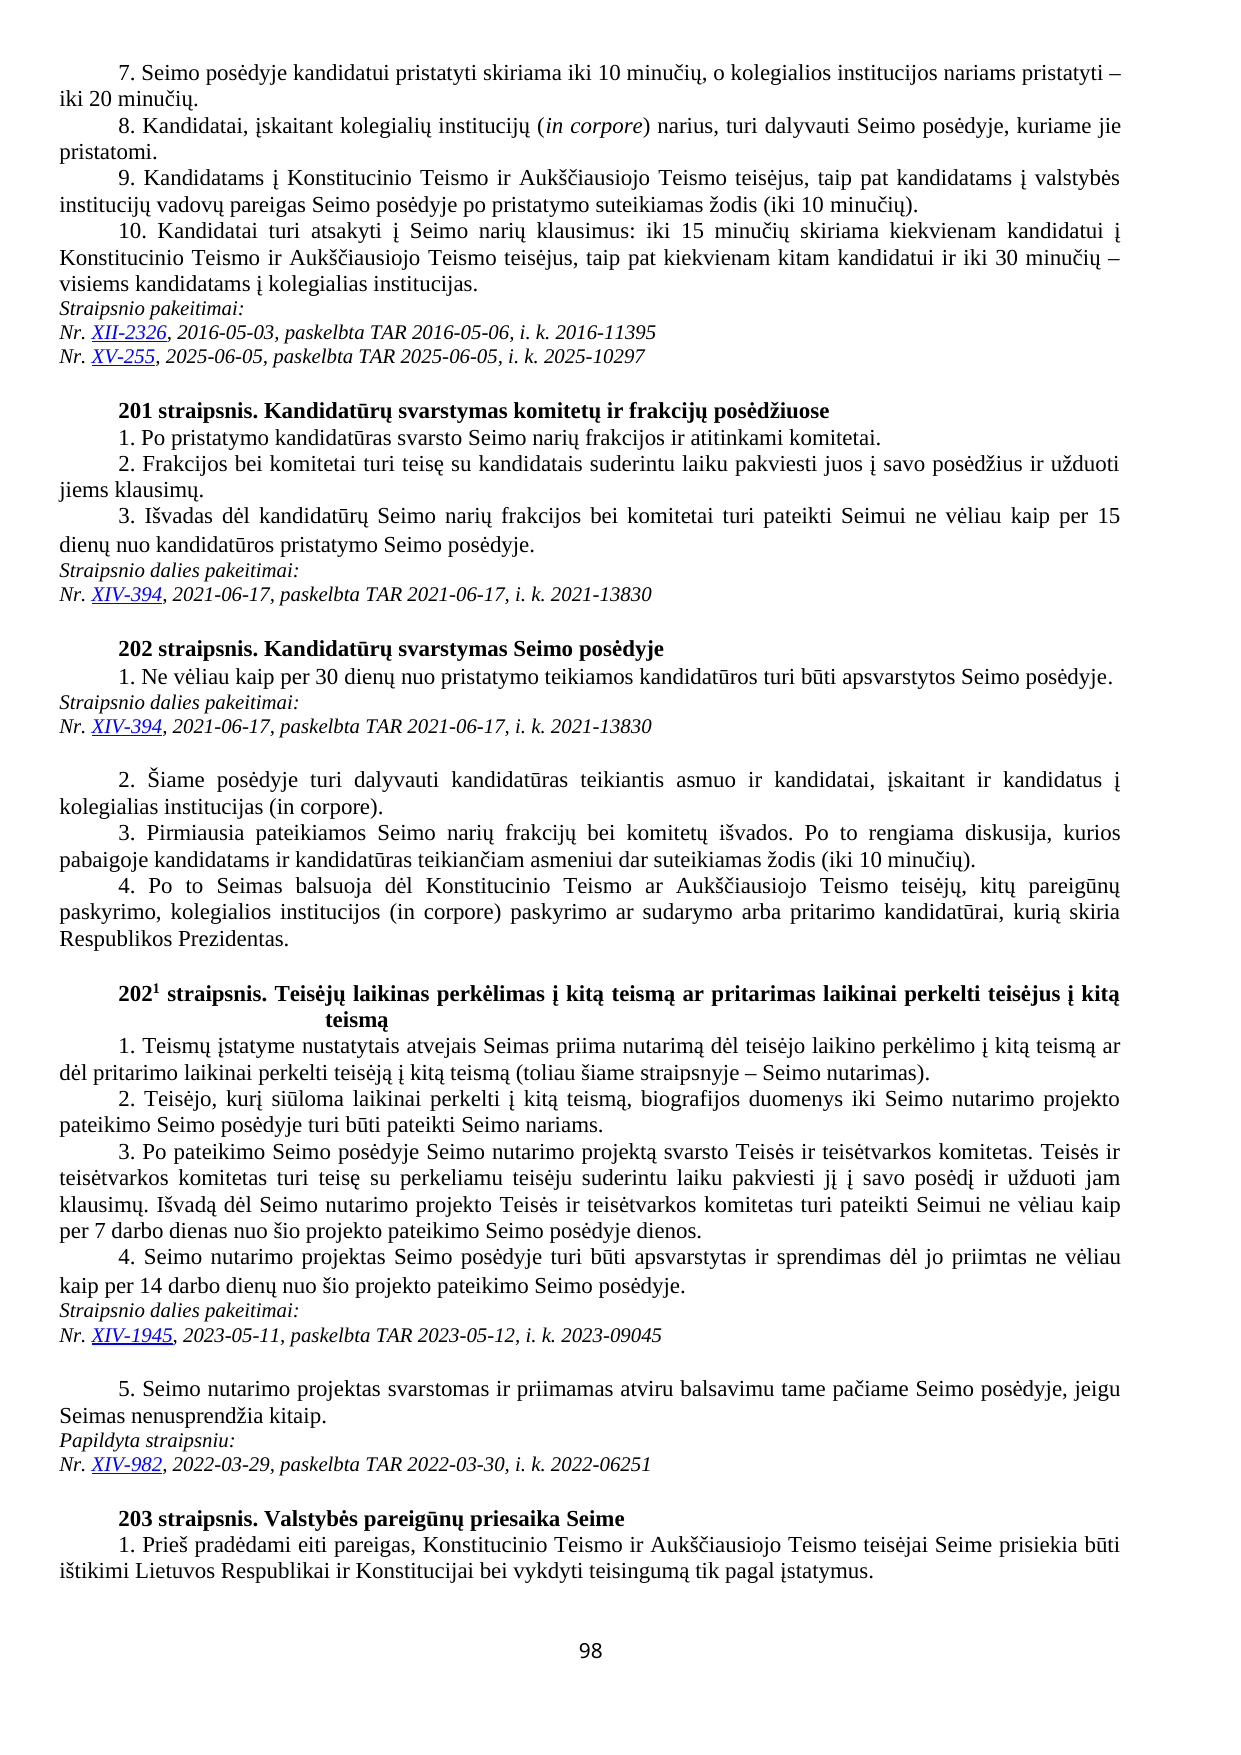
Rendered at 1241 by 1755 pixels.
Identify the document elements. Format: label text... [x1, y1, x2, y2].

text 10. Kandidatai turi atsakyti į Seimo narių klausimus: iki 15 minučių skiriama kiekvienam kandidatui į Konstitucinio Teismo ir Aukščiausiojo Teismo teisėjus, taip pat kiekvienam kitam kandidatui ir iki 30 minučių – visiems kandidatams į kolegialias institucijas. [59, 217, 1122, 296]
text 1. Prieš pradėdami eiti pareigas, Konstitucinio Teismo ir Aukščiausiojo Teismo teisėjai Seime prisiekia būti ištikimi Lietuvos Respublikai ir Konstitucijai bei vykdyti teisingumą tik pagal įstatymus. [59, 1531, 1122, 1584]
text Straipsnio pakeitimai: [59, 296, 1122, 320]
text Nr. XII-2326, 2016-05-03, paskelbta TAR 2016-05-06, i. k. 2016-11395 [59, 320, 1122, 344]
text Nr. XIV-1945, 2023-05-11, paskelbta TAR 2023-05-12, i. k. 2023-09045 [59, 1322, 1122, 1347]
text 5. Seimo nutarimo projektas svarstomas ir priimamas atviru balsavimu tame pačiame Seimo posėdyje, jeigu Seimas nenusprendžia kitaip. [59, 1375, 1122, 1428]
text 2021 straipsnis. Teisėjų laikinas perkėlimas į kitą teismą ar pritarimas laikinai perkelti teisėjus į kitą teismą [118, 980, 1122, 1032]
text 1. Teismų įstatyme nustatytais atvejais Seimas priima nutarimą dėl teisėjo laikino perkėlimo į kitą teismą ar dėl pritarimo laikinai perkelti teisėją į kitą teismą (toliau šiame straipsnyje – Seimo nutarimas). [59, 1032, 1122, 1085]
text 202 straipsnis. Kandidatūrų svarstymas Seimo posėdyje [59, 634, 1122, 661]
text 201 straipsnis. Kandidatūrų svarstymas komitetų ir frakcijų posėdžiuose [59, 397, 1122, 423]
text 3. Pirmiausia pateikiamos Seimo narių frakcijų bei komitetų išvados. Po to rengiama diskusija, kurios pabaigoje kandidatams ir kandidatūras teikiančiam asmeniui dar suteikiamas žodis (iki 10 minučių). [59, 819, 1122, 872]
text 4. Po to Seimas balsuoja dėl Konstitucinio Teismo ar Aukščiausiojo Teismo teisėjų, kitų pareigūnų paskyrimo, kolegialios institucijos (in corpore) paskyrimo ar sudarymo arba pritarimo kandidatūrai, kurią skiria Respublikos Prezidentas. [59, 872, 1122, 951]
text 2. Teisėjo, kurį siūloma laikinai perkelti į kitą teismą, biografijos duomenys iki Seimo nutarimo projekto pateikimo Seimo posėdyje turi būti pateikti Seimo nariams. [59, 1085, 1122, 1138]
text Straipsnio dalies pakeitimai: [59, 1298, 1122, 1322]
text Nr. XIV-982, 2022-03-29, paskelbta TAR 2022-03-30, i. k. 2022-06251 [59, 1452, 1122, 1476]
text 2. Frakcijos bei komitetai turi teisę su kandidatais suderintu laiku pakviesti juos į savo posėdžius ir užduoti jiems klausimų. [59, 450, 1122, 503]
text 7. Seimo posėdyje kandidatui pristatyti skiriama iki 10 minučių, o kolegialios institucijos nariams pristatyti – iki 20 minučių. [59, 59, 1122, 112]
text 2. Šiame posėdyje turi dalyvauti kandidatūras teikiantis asmuo ir kandidatai, įskaitant ir kandidatus į kolegialias institucijas (in corpore). [59, 767, 1122, 819]
text 4. Seimo nutarimo projektas Seimo posėdyje turi būti apsvarstytas ir sprendimas dėl jo priimtas ne vėliau kaip per 14 darbo dienų nuo šio projekto pateikimo Seimo posėdyje. [59, 1243, 1122, 1298]
text 3. Po pateikimo Seimo posėdyje Seimo nutarimo projektą svarsto Teisės ir teisėtvarkos komitetas. Teisės ir teisėtvarkos komitetas turi teisę su perkeliamu teisėju suderintu laiku pakviesti jį į savo posėdį ir užduoti jam klausimų. Išvadą dėl Seimo nutarimo projekto Teisės ir teisėtvarkos komitetas turi pateikti Seimui ne vėliau kaip per 7 darbo dienas nuo šio projekto pateikimo Seimo posėdyje dienos. [59, 1138, 1122, 1243]
text 203 straipsnis. Valstybės pareigūnų priesaika Seime [59, 1505, 1122, 1531]
text 1. Ne vėliau kaip per 30 dienų nuo pristatymo teikiamos kandidatūros turi būti apsvarstytos Seimo posėdyje. [59, 661, 1122, 690]
text Papildyta straipsniu: [59, 1428, 1122, 1452]
text Straipsnio dalies pakeitimai: [59, 690, 1122, 714]
text Nr. XIV-394, 2021-06-17, paskelbta TAR 2021-06-17, i. k. 2021-13830 [59, 714, 1122, 738]
text Nr. XV-255, 2025-06-05, paskelbta TAR 2025-06-05, i. k. 2025-10297 [59, 344, 1122, 368]
text 8. Kandidatai, įskaitant kolegialių institucijų (in corpore) narius, turi dalyvauti Seimo posėdyje, kuriame jie pristatomi. [59, 112, 1122, 164]
text 9. Kandidatams į Konstitucinio Teismo ir Aukščiausiojo Teismo teisėjus, taip pat kandidatams į valstybės institucijų vadovų pareigas Seimo posėdyje po pristatymo suteikiamas žodis (iki 10 minučių). [59, 164, 1122, 217]
text Nr. XIV-394, 2021-06-17, paskelbta TAR 2021-06-17, i. k. 2021-13830 [59, 582, 1122, 606]
text 1. Po pristatymo kandidatūras svarsto Seimo narių frakcijos ir atitinkami komitetai. [59, 423, 1122, 450]
text 3. Išvadas dėl kandidatūrų Seimo narių frakcijos bei komitetai turi pateikti Seimui ne vėliau kaip per 15 dienų nuo kandidatūros pristatymo Seimo posėdyje. [59, 503, 1122, 558]
text Straipsnio dalies pakeitimai: [59, 558, 1122, 582]
